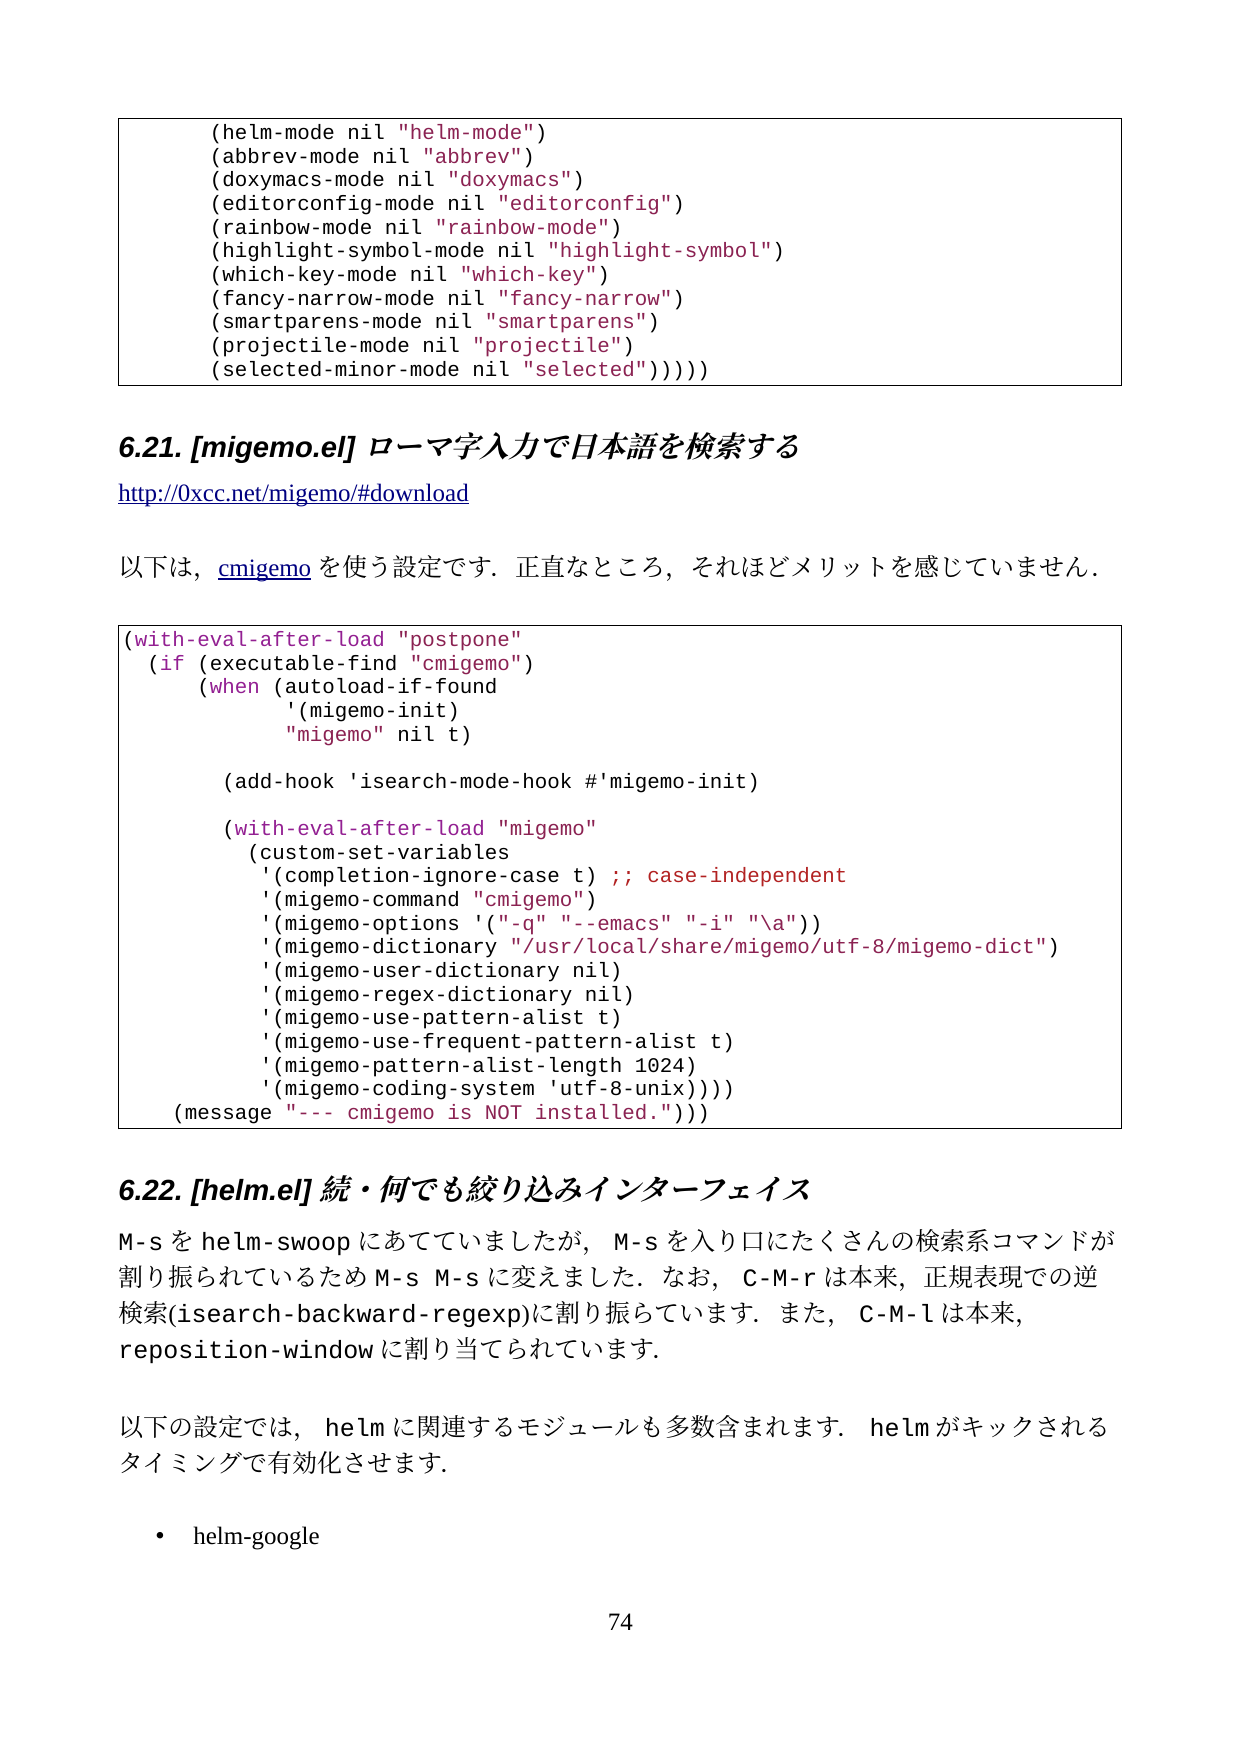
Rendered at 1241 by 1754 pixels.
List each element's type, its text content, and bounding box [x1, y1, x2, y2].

text '(migemo-regex-dictionary nil) [119, 980, 1121, 1003]
text (message "--- cmigemo is NOT installed."))) [119, 1098, 1121, 1128]
text '(migemo-use-pattern-alist t) [119, 1003, 1121, 1027]
text (smartparens-mode nil "smartparens") [119, 307, 1121, 331]
text '(migemo-command "cmigemo") [119, 885, 1121, 909]
text '(migemo-init) [119, 696, 1121, 720]
list helm-google [156, 1521, 1122, 1550]
text (selected-minor-mode nil "selected"))))) [119, 354, 1121, 385]
text '(completion-ignore-case t) ;; case-independent [119, 862, 1121, 885]
text 以下の設定では， helm に関連するモジュールも多数含まれます． helm がキックされるタイミングで有効化させます． [118, 1408, 1122, 1508]
text (abbrev-mode nil "abbrev") [119, 142, 1121, 165]
text (editorconfig-mode nil "editorconfig") [119, 189, 1121, 213]
text 以下は，cmigemo を使う設定です．正直なところ，それほどメリットを感じていません． [118, 548, 1122, 613]
text (rainbow-mode nil "rainbow-mode") [119, 213, 1121, 236]
text '(migemo-use-frequent-pattern-alist t) [119, 1027, 1121, 1051]
text http://0xcc.net/migemo/#download [118, 478, 1122, 535]
text (custom-set-variables [119, 838, 1121, 862]
text '(migemo-pattern-alist-length 1024) [119, 1051, 1121, 1074]
subtitle [helm.el] 続・何でも絞り込みインターフェイス [118, 1167, 1122, 1209]
text (fancy-narrow-mode nil "fancy-narrow") [119, 284, 1121, 307]
text M-s を helm-swoop にあてていましたが， M-s を入り口にたくさんの検索系コマンドが割り振られているため M-s M-s に変えました．なお， C-M-r は本来，正規表現での逆検索(isearch-backward-regexp)に割り振らています．また， C-M-l は本来， reposition-window に割り当てられています． [118, 1221, 1122, 1395]
text (when (autoload-if-found [119, 672, 1121, 696]
text (with-eval-after-load "migemo" [119, 814, 1121, 838]
text '(migemo-user-dictionary nil) [119, 956, 1121, 980]
text (add-hook 'isearch-mode-hook #'migemo-init) [119, 767, 1121, 791]
text "migemo" nil t) [119, 720, 1121, 743]
text (highlight-symbol-mode nil "highlight-symbol") [119, 236, 1121, 260]
subtitle [migemo.el] ローマ字入力で日本語を検索する [118, 423, 1122, 465]
text (helm-mode nil "helm-mode") [119, 119, 1121, 142]
text (which-key-mode nil "which-key") [119, 260, 1121, 284]
text (with-eval-after-load "postpone" [119, 626, 1121, 649]
text (if (executable-find "cmigemo") [119, 649, 1121, 672]
text '(migemo-options '("-q" "--emacs" "-i" "\a")) [119, 909, 1121, 932]
text '(migemo-coding-system 'utf-8-unix)))) [119, 1074, 1121, 1098]
text (doxymacs-mode nil "doxymacs") [119, 165, 1121, 189]
text '(migemo-dictionary "/usr/local/share/migemo/utf-8/migemo-dict") [119, 932, 1121, 956]
text (projectile-mode nil "projectile") [119, 331, 1121, 354]
